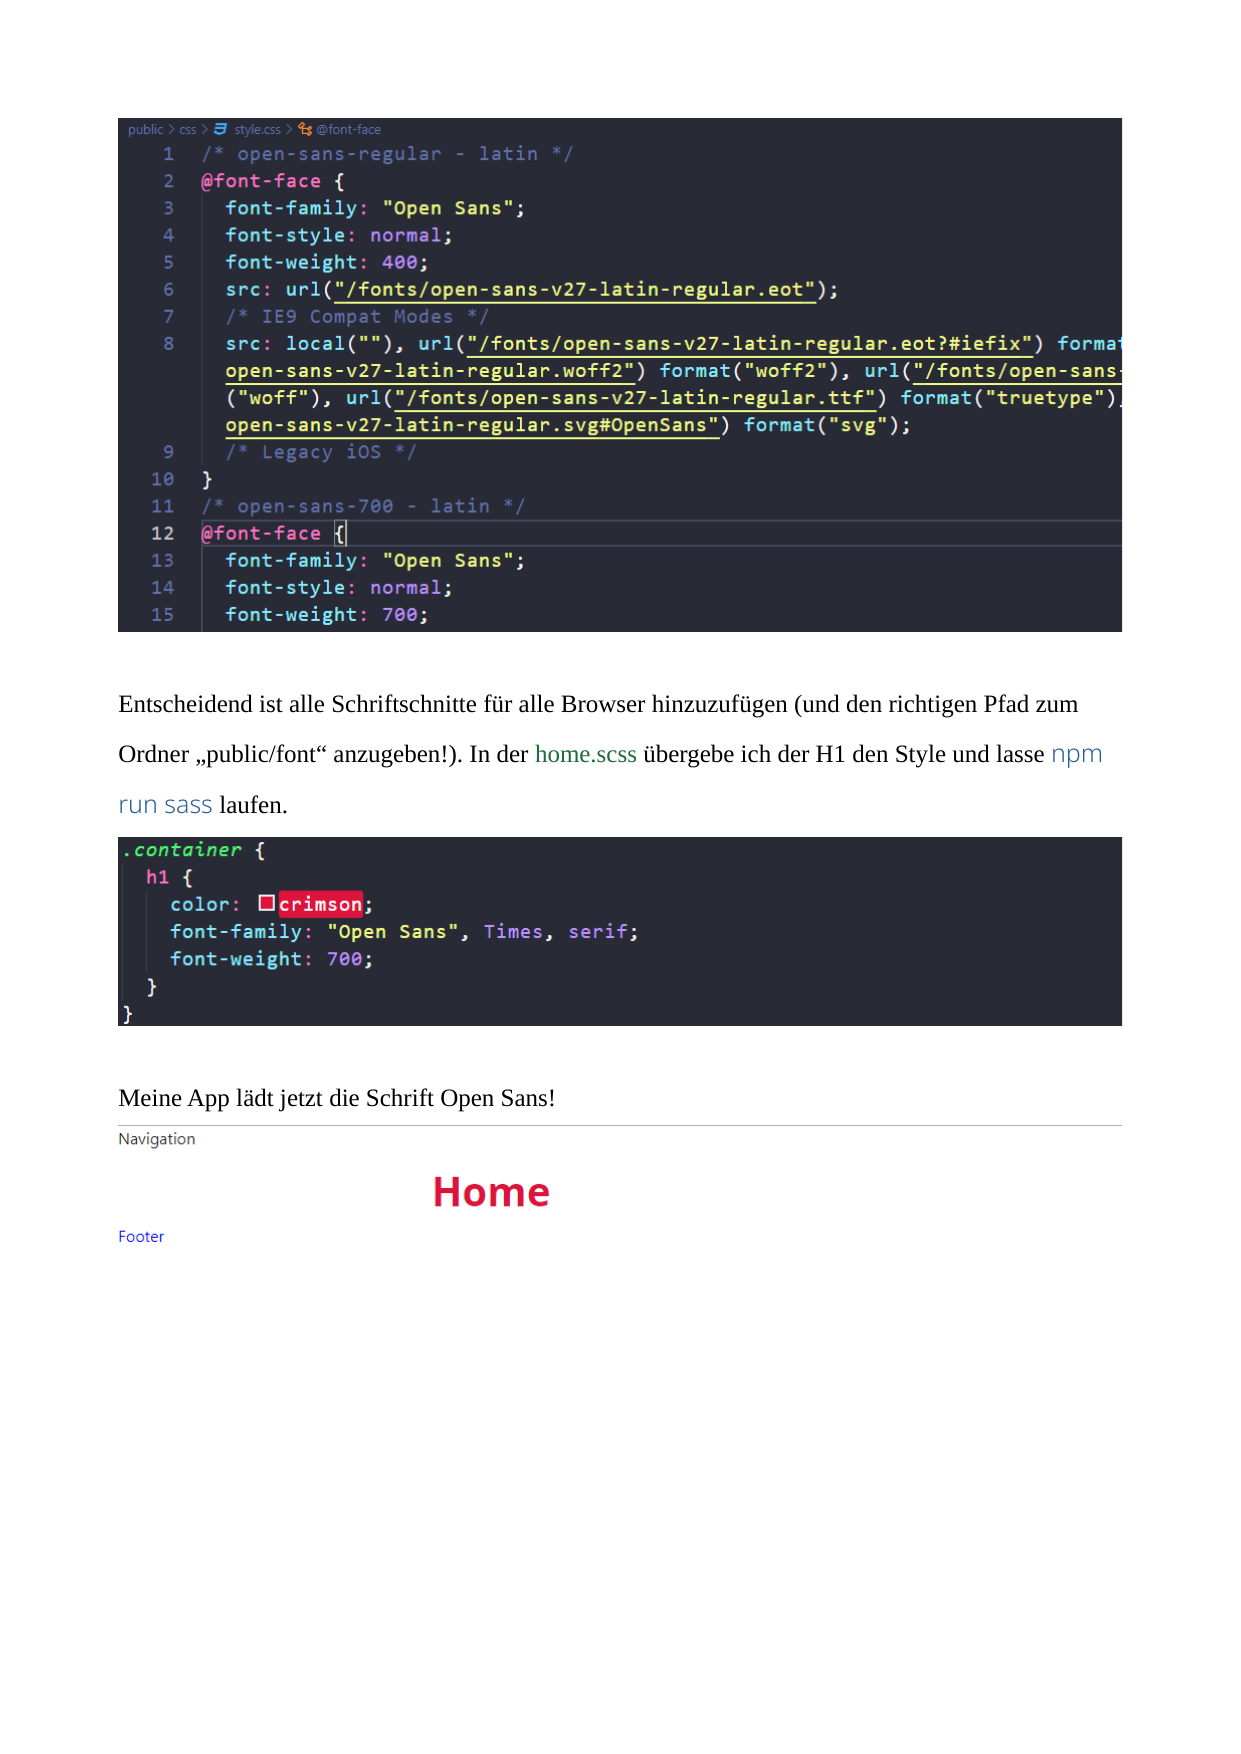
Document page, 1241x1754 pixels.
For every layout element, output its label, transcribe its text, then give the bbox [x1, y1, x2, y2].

picture [118, 118, 1123, 632]
picture [118, 837, 1123, 1026]
text Entscheidend ist alle Schriftschnitte für alle Browser hinzuzufügen (und den richtigen Pfad zum Ordner „public/font“ anzugeben!). In der home.scss übergebe ich der H1 den Style und lasse npm run sass laufen. [118, 689, 1122, 820]
picture [118, 1125, 1123, 1248]
text Meine App lädt jetzt die Schrift Open Sans! [118, 1083, 1122, 1111]
